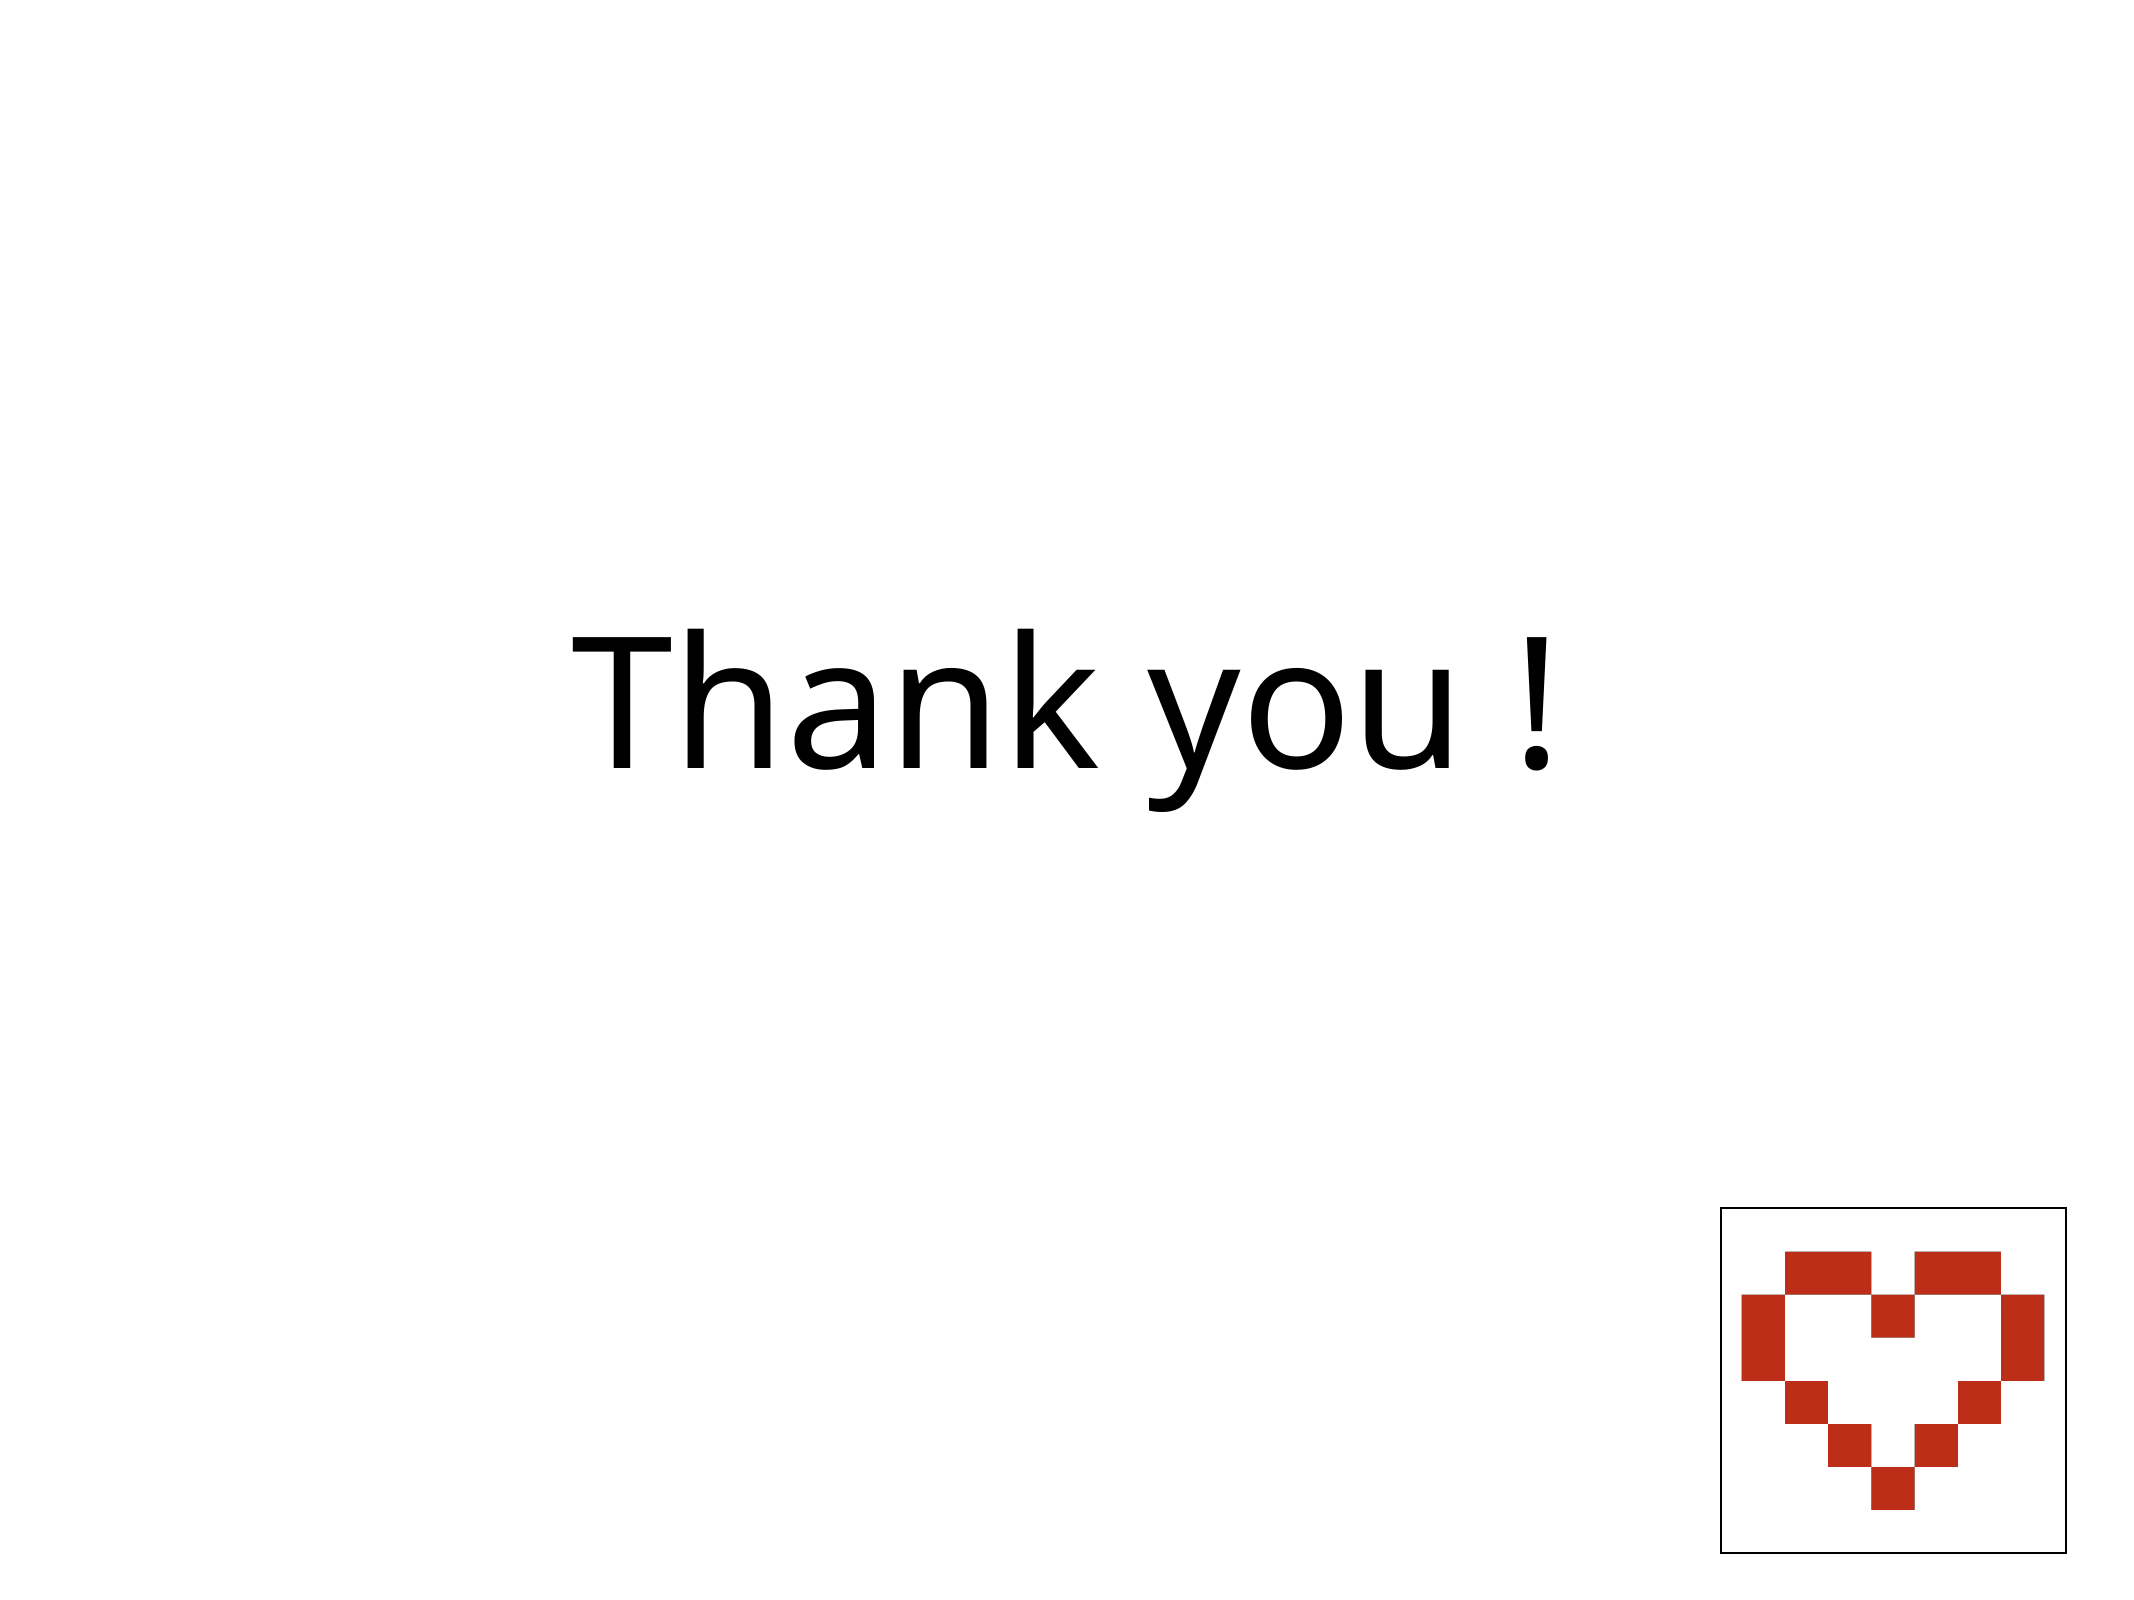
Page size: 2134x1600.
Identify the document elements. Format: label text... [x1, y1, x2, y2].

text_box Thank you ! [208, 54, 1926, 719]
picture [1721, 1209, 2065, 1552]
